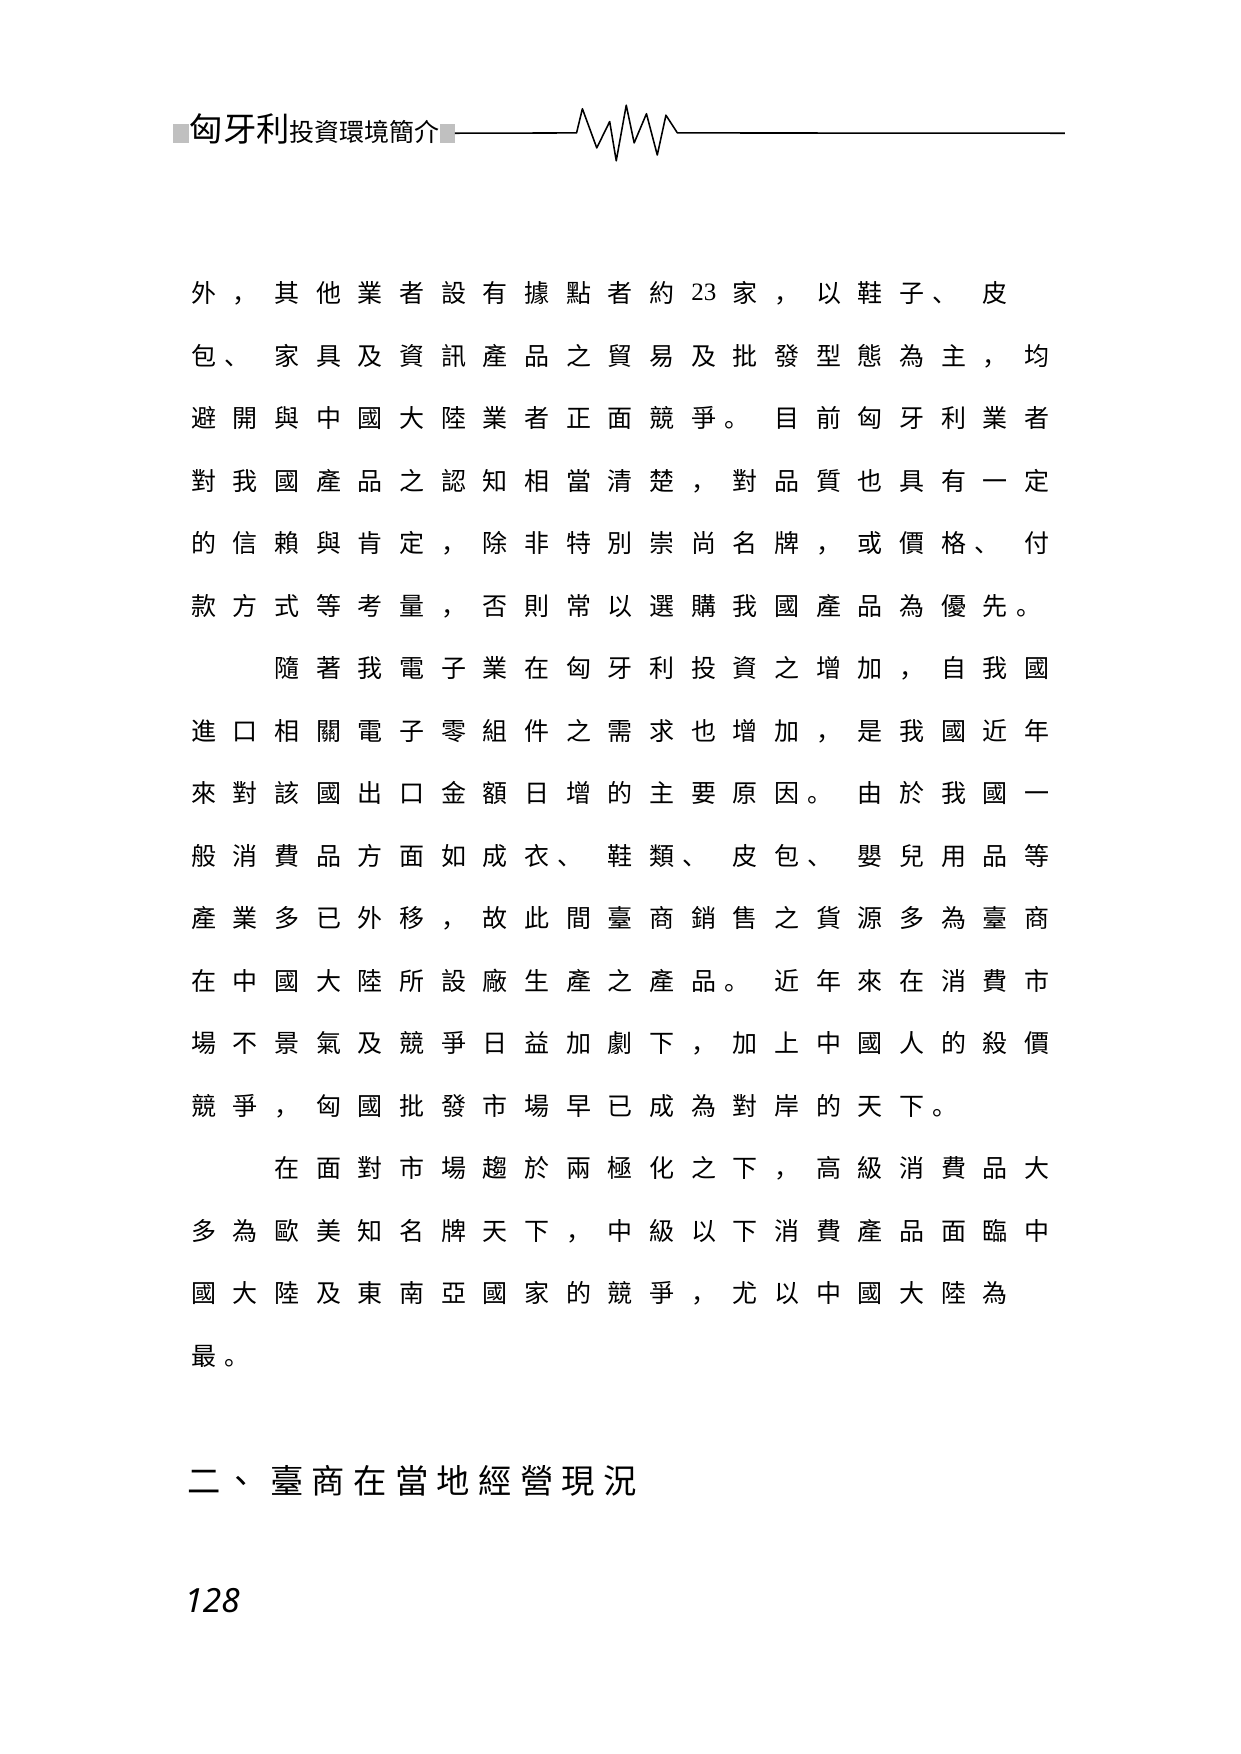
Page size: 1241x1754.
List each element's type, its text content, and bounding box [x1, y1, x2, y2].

text 外，其他業者設有據點者約23家，以鞋子、皮包、家具及資訊產品之貿易及批發型態為主，均避開與中國大陸業者正面競爭。目前匈牙利業者對我國產品之認知相當清楚，對品質也具有一定的信賴與肯定，除非特別崇尚名牌，或價格、付款方式等考量，否則常以選購我國產品為優先。 [183, 250, 1058, 625]
text 隨著我電子業在匈牙利投資之增加，自我國進口相關電子零組件之需求也增加，是我國近年來對該國出口金額日增的主要原因。由於我國一般消費品方面如成衣、鞋類、皮包、嬰兒用品等產業多已外移，故此間臺商銷售之貨源多為臺商在中國大陸所設廠生產之產品。近年來在消費市場不景氣及競爭日益加劇下，加上中國人的殺價競爭，匈國批發市場早已成為對岸的天下。 [183, 625, 1058, 1125]
text 二、臺商在當地經營現況 [183, 1438, 1058, 1500]
text 在面對市場趨於兩極化之下，高級消費品大多為歐美知名牌天下，中級以下消費產品面臨中國大陸及東南亞國家的競爭，尤以中國大陸為最。 [183, 1125, 1058, 1375]
